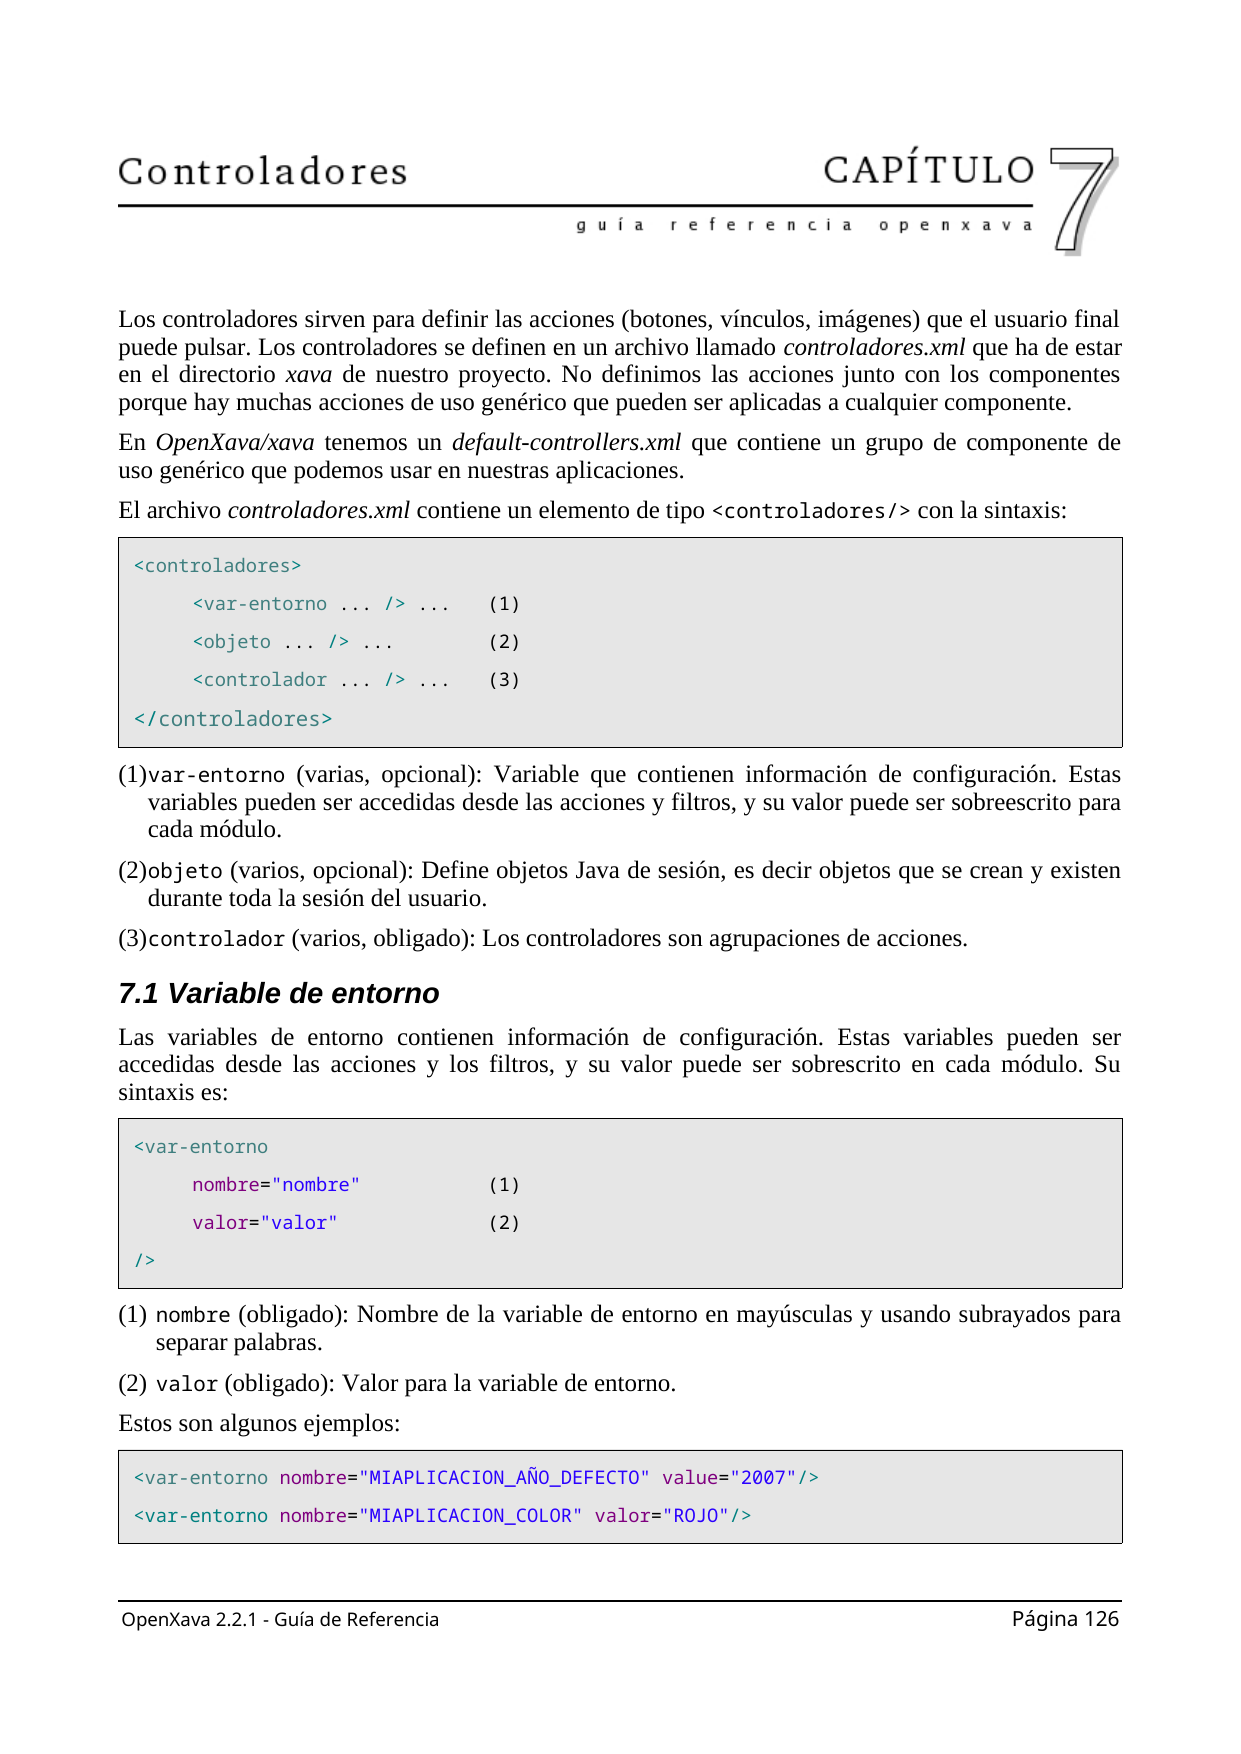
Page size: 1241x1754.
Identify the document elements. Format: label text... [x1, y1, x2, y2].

subtitle Controladores [118, 288, 1122, 293]
picture [118, 118, 1122, 288]
list nombre (obligado): Nombre de la variable de entorno en mayúsculas y usando subrayados para separar palabras. [118, 1300, 1122, 1356]
text Las variables de entorno contienen información de configuración. Estas variables pueden ser accedidas desde las acciones y los filtros, y su valor puede ser sobrescrito en cada módulo. Su sintaxis es: [118, 1023, 1122, 1106]
text <var-entorno nombre="MIAPLICACION_AÑO_DEFECTO" value="2007"/> [119, 1451, 1122, 1488]
text nombre="nombre" (1) [119, 1156, 1122, 1194]
text Estos son algunos ejemplos: [118, 1409, 1122, 1437]
text <objeto ... /> ... (2) [119, 613, 1122, 651]
text En OpenXava/xava tenemos un default-controllers.xml que contiene un grupo de componente de uso genérico que podemos usar en nuestras aplicaciones. [118, 428, 1122, 484]
text <controlador ... /> ... (3) [119, 651, 1122, 689]
text /> [119, 1232, 1122, 1288]
text <controladores> [119, 538, 1122, 575]
text <var-entorno [119, 1119, 1122, 1156]
text </controladores> [119, 689, 1122, 747]
text El archivo controladores.xml contiene un elemento de tipo <controladores/> con la sintaxis: [118, 496, 1122, 524]
text valor="valor" (2) [119, 1194, 1122, 1232]
subtitle Variable de entorno [118, 977, 1122, 1010]
list valor (obligado): Valor para la variable de entorno. [118, 1369, 1122, 1397]
text Los controladores sirven para definir las acciones (botones, vínculos, imágenes) que el usuario final puede pulsar. Los controladores se definen en un archivo llamado controladores.xml que ha de estar en el directorio xava de nuestro proyecto. No definimos las acciones junto con los componentes porque hay muchas acciones de uso genérico que pueden ser aplicadas a cualquier componente. [118, 305, 1122, 416]
list objeto (varios, opcional): Define objetos Java de sesión, es decir objetos que se crean y existen durante toda la sesión del usuario. [118, 856, 1122, 912]
list controlador (varios, obligado): Los controladores son agrupaciones de acciones. [118, 924, 1122, 952]
text <var-entorno nombre="MIAPLICACION_COLOR" valor="ROJO"/> [119, 1488, 1122, 1543]
list var-entorno (varias, opcional): Variable que contienen información de configuración. Estas variables pueden ser accedidas desde las acciones y filtros, y su valor puede ser sobreescrito para cada módulo. [118, 760, 1122, 843]
text <var-entorno ... /> ... (1) [119, 575, 1122, 613]
